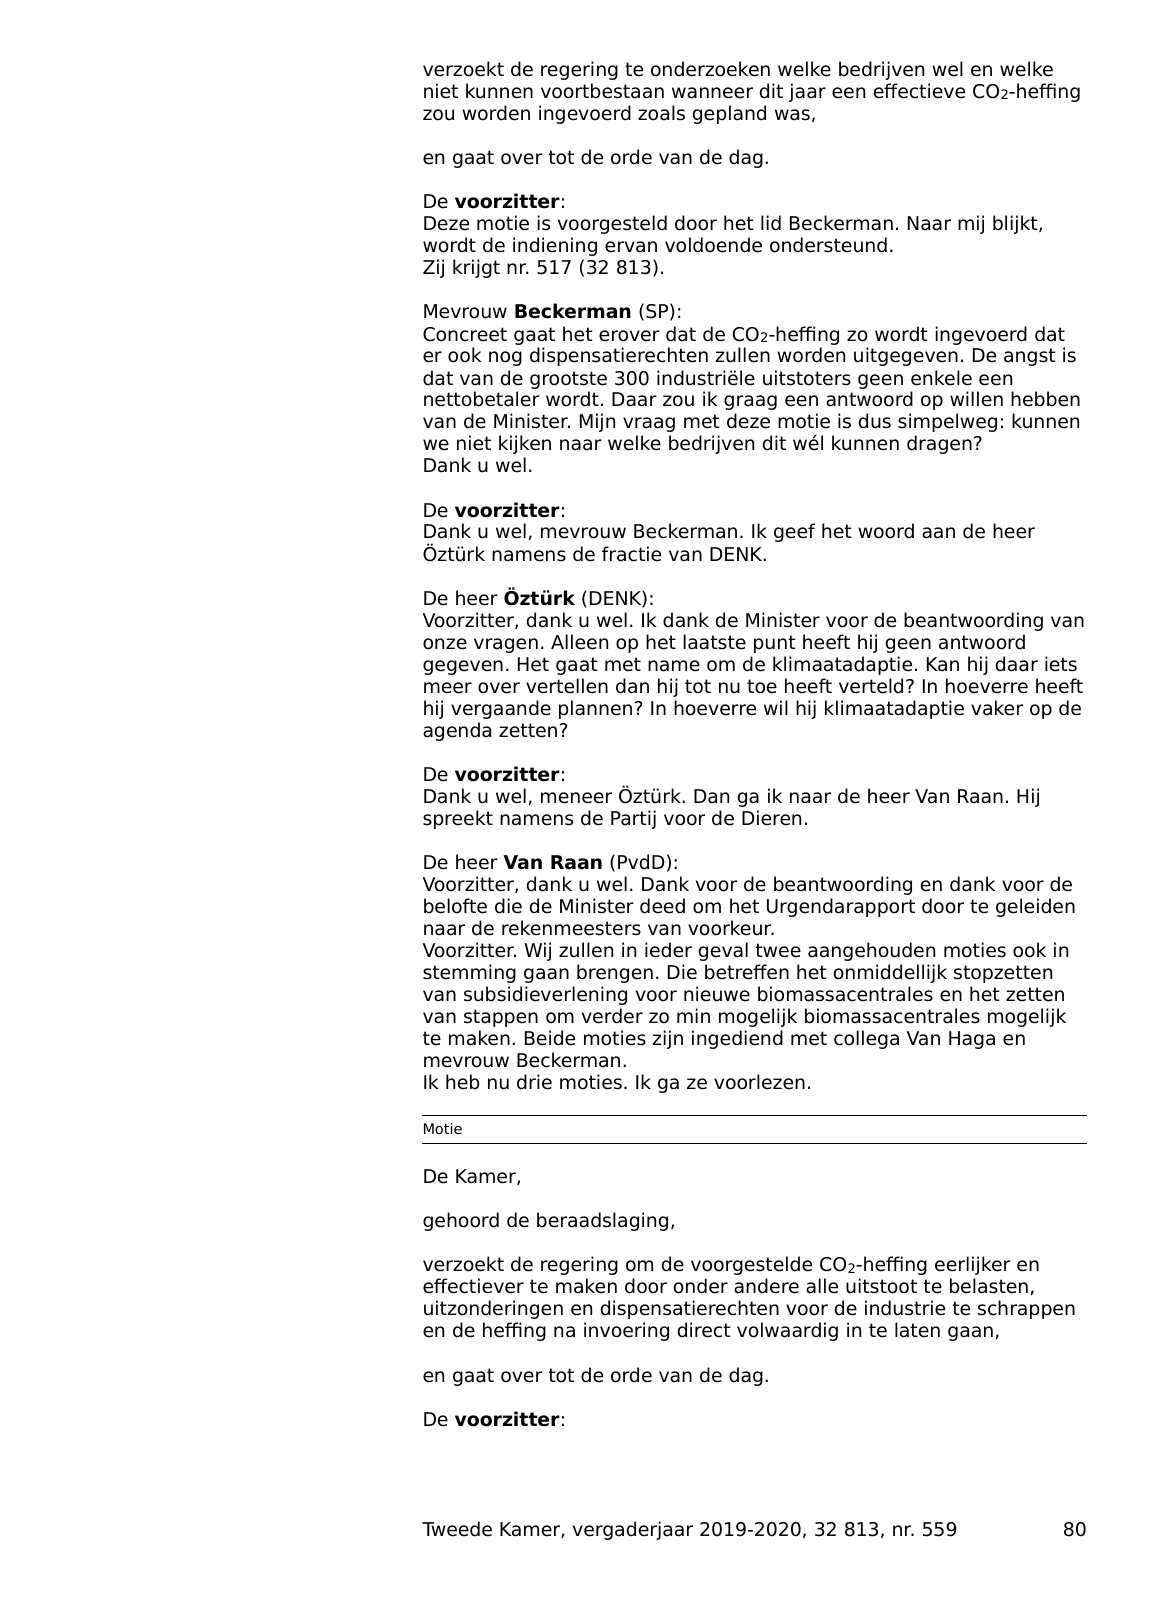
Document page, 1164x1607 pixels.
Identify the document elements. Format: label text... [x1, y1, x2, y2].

text De voorzitter: [422, 1409, 1087, 1431]
table_header Motie [422, 1116, 1087, 1143]
text Voorzitter. Wij zullen in ieder geval twee aangehouden moties ook in stemming gaan brengen. Die betreffen het onmiddellijk stopzetten van subsidieverlening voor nieuwe biomassacentrales en het zetten van stappen om verder zo min mogelijk biomassacentrales mogelijk te maken. Beide moties zijn ingediend met collega Van Haga en mevrouw Beckerman. [422, 940, 1087, 1072]
text en gaat over tot de orde van de dag. [422, 1364, 1087, 1386]
text Voorzitter, dank u wel. Ik dank de Minister voor de beantwoording van onze vragen. Alleen op het laatste punt heeft hij geen antwoord gegeven. Het gaat met name om de klimaatadaptie. Kan hij daar iets meer over vertellen dan hij tot nu toe heeft verteld? In hoeverre heeft hij vergaande plannen? In hoeverre wil hij klimaatadaptie vaker op de agenda zetten? [422, 609, 1087, 741]
text De voorzitter: [422, 191, 1087, 213]
text verzoekt de regering te onderzoeken welke bedrijven wel en welke niet kunnen voortbestaan wanneer dit jaar een effectieve CO2-heffing zou worden ingevoerd zoals gepland was, [422, 59, 1087, 125]
text Voorzitter, dank u wel. Dank voor de beantwoording en dank voor de belofte die de Minister deed om het Urgendarapport door te geleiden naar de rekenmeesters van voorkeur. [422, 874, 1087, 940]
text Dank u wel, meneer Öztürk. Dan ga ik naar de heer Van Raan. Hij spreekt namens de Partij voor de Dieren. [422, 786, 1087, 829]
text Ik heb nu drie moties. Ik ga ze voorlezen. [422, 1072, 1087, 1093]
text De heer Van Raan (PvdD): [422, 852, 1087, 874]
text De heer Öztürk (DENK): [422, 588, 1087, 609]
text verzoekt de regering om de voorgestelde CO2-heffing eerlijker en effectiever te maken door onder andere alle uitstoot te belasten, uitzonderingen en dispensatierechten voor de industrie te schrappen en de heffing na invoering direct volwaardig in te laten gaan, [422, 1254, 1087, 1342]
text Mevrouw Beckerman (SP): [422, 301, 1087, 323]
text en gaat over tot de orde van de dag. [422, 147, 1087, 169]
text Concreet gaat het erover dat de CO2-heffing zo wordt ingevoerd dat er ook nog dispensatierechten zullen worden uitgegeven. De angst is dat van de grootste 300 industriële uitstoters geen enkele een nettobetaler wordt. Daar zou ik graag een antwoord op willen hebben van de Minister. Mijn vraag met deze motie is dus simpelweg: kunnen we niet kijken naar welke bedrijven dit wél kunnen dragen? [422, 323, 1087, 455]
text Dank u wel, mevrouw Beckerman. Ik geef het woord aan de heer Öztürk namens de fractie van DENK. [422, 521, 1087, 565]
text De voorzitter: [422, 764, 1087, 786]
text De Kamer, [422, 1166, 1087, 1188]
text gehoord de beraadslaging, [422, 1210, 1087, 1232]
text Dank u wel. [422, 455, 1087, 477]
text Zij krijgt nr. 517 (32 813). [422, 257, 1087, 279]
text De voorzitter: [422, 499, 1087, 521]
text Deze motie is voorgesteld door het lid Beckerman. Naar mij blijkt, wordt de indiening ervan voldoende ondersteund. [422, 213, 1087, 257]
